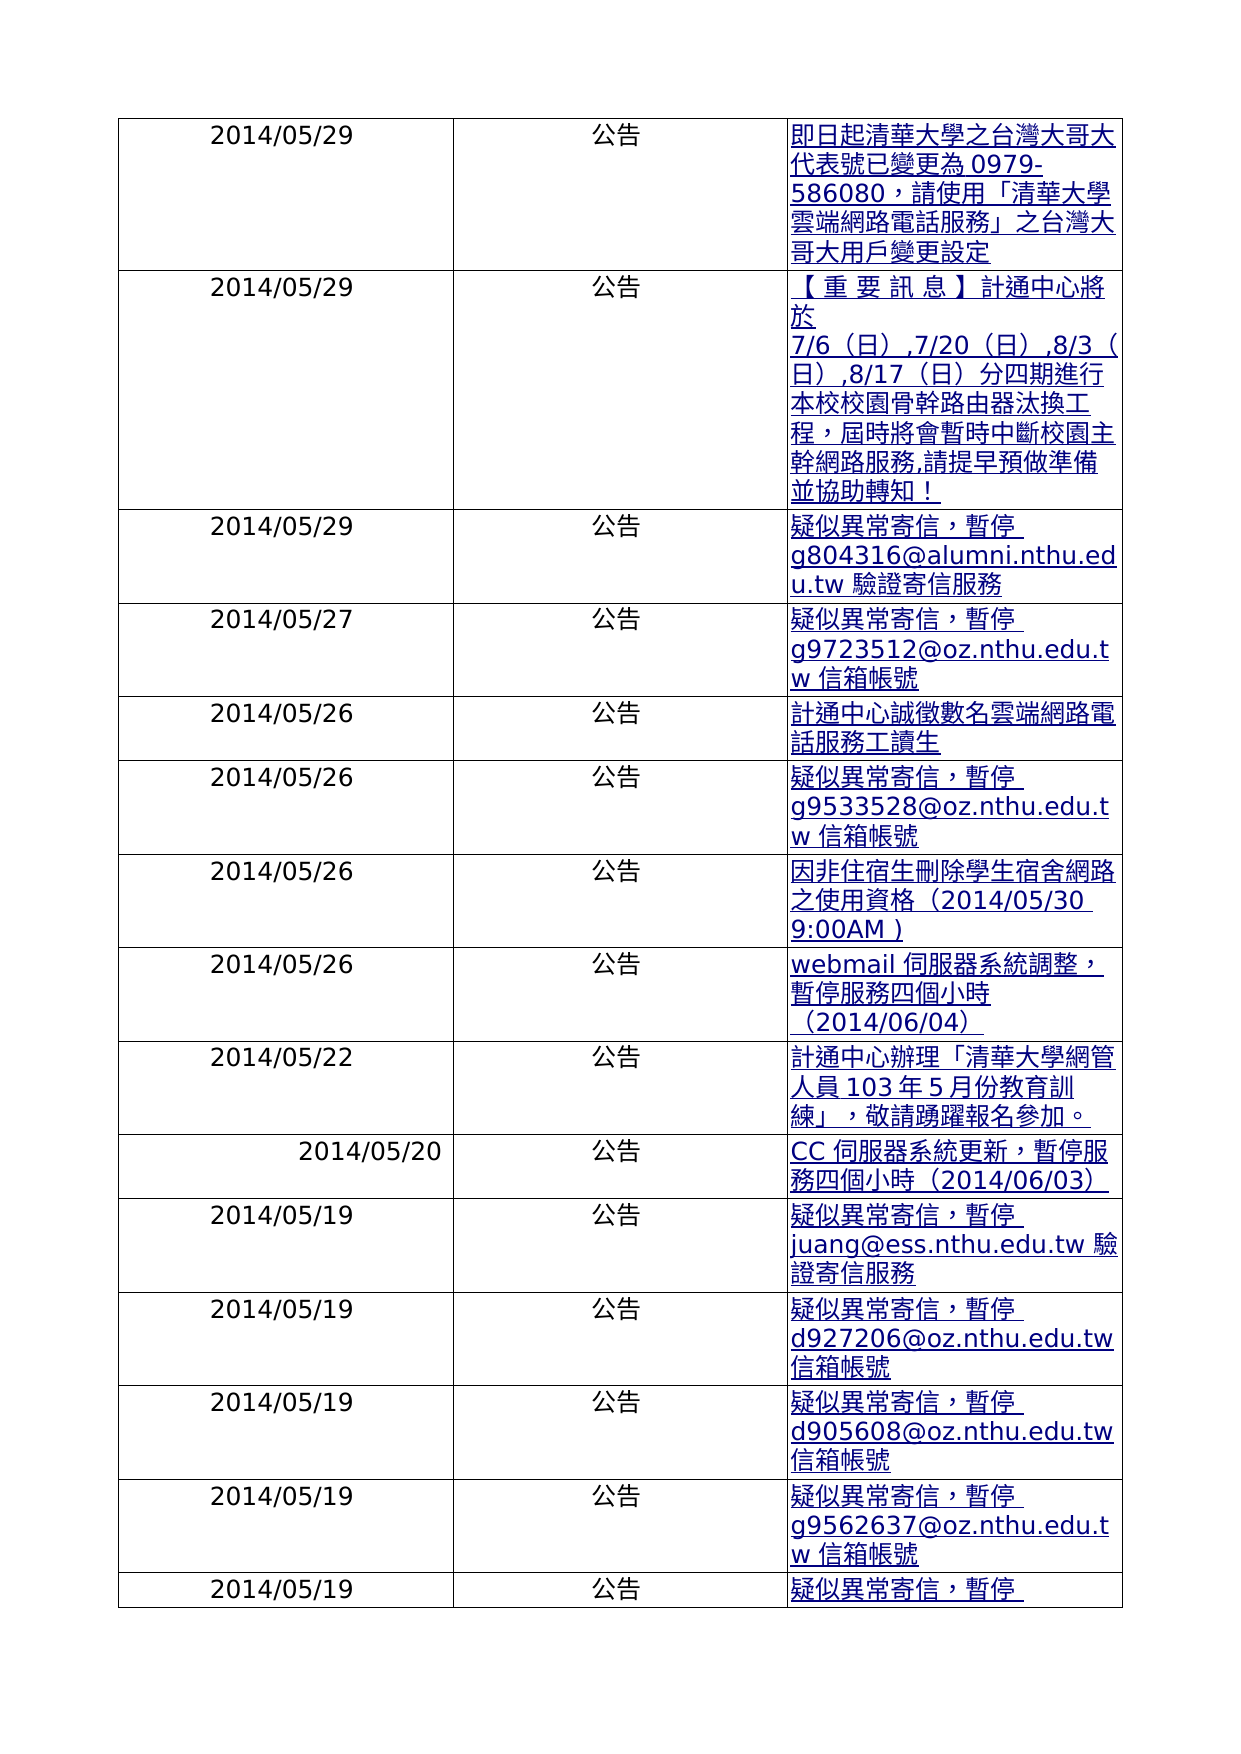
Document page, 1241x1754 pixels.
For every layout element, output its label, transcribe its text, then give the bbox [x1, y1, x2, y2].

table_cell CC 伺服器系統更新，暫停服務四個小時（2014/06/03） [788, 1135, 1122, 1198]
table_cell 2014/05/19 [119, 1386, 453, 1479]
table_cell 因非住宿生刪除學生宿舍網路之使用資格（2014/05/30 9:00AM ) [788, 855, 1122, 947]
table_cell 2014/05/19 [119, 1480, 453, 1572]
table_cell 公告 [454, 510, 787, 603]
table_cell 2014/05/29 [119, 510, 453, 603]
table_cell 2014/05/20 [119, 1135, 453, 1198]
table_cell 2014/05/26 [119, 948, 453, 1041]
table_cell 2014/05/26 [119, 697, 453, 760]
table_cell 【 重 要 訊 息 】計通中心將於7/6（日）,7/20（日）,8/3（日）,8/17（日）分四期進行本校校園骨幹路由器汰換工程，屆時將會暫時中斷校園主幹網路服務,請提早預做準備並協助轉知！ [788, 271, 1122, 509]
table_cell 公告 [454, 271, 787, 509]
table_cell 2014/05/27 [119, 604, 453, 696]
table_cell 公告 [454, 604, 787, 696]
table_cell 公告 [454, 761, 787, 854]
table_cell 2014/05/26 [119, 761, 453, 854]
table_cell 疑似異常寄信，暫停 d905608@oz.nthu.edu.tw 信箱帳號 [788, 1386, 1122, 1479]
table_cell 公告 [454, 1573, 787, 1607]
table_cell 計通中心誠徵數名雲端網路電話服務工讀生 [788, 697, 1122, 760]
table_cell webmail 伺服器系統調整，暫停服務四個小時（2014/06/04） [788, 948, 1122, 1041]
table_cell 2014/05/29 [119, 271, 453, 509]
table_cell 公告 [454, 1480, 787, 1572]
table_cell 2014/05/26 [119, 855, 453, 947]
table_cell 公告 [454, 855, 787, 947]
table_cell 疑似異常寄信，暫停 [788, 1573, 1122, 1607]
table_cell 疑似異常寄信，暫停 d927206@oz.nthu.edu.tw 信箱帳號 [788, 1293, 1122, 1385]
table_cell 疑似異常寄信，暫停 juang@ess.nthu.edu.tw 驗證寄信服務 [788, 1199, 1122, 1292]
table_cell 公告 [454, 948, 787, 1041]
table_cell 即日起清華大學之台灣大哥大代表號已變更為0979-586080，請使用「清華大學雲端網路電話服務」之台灣大哥大用戶變更設定 [788, 119, 1122, 270]
table_cell 計通中心辦理「清華大學網管人員103年5月份教育訓練」，敬請踴躍報名參加。 [788, 1042, 1122, 1134]
table_cell 2014/05/22 [119, 1042, 453, 1134]
table_cell 疑似異常寄信，暫停 g9533528@oz.nthu.edu.tw 信箱帳號 [788, 761, 1122, 854]
table_cell 公告 [454, 1199, 787, 1292]
table_cell 公告 [454, 697, 787, 760]
table_cell 公告 [454, 119, 787, 270]
table_cell 2014/05/19 [119, 1293, 453, 1385]
table_cell 公告 [454, 1135, 787, 1198]
table_cell 公告 [454, 1042, 787, 1134]
table_cell 2014/05/19 [119, 1573, 453, 1607]
table_cell 2014/05/29 [119, 119, 453, 270]
table_cell 公告 [454, 1293, 787, 1385]
table_cell 疑似異常寄信，暫停 g9723512@oz.nthu.edu.tw 信箱帳號 [788, 604, 1122, 696]
table_cell 疑似異常寄信，暫停 g804316@alumni.nthu.edu.tw 驗證寄信服務 [788, 510, 1122, 603]
table_cell 2014/05/19 [119, 1199, 453, 1292]
table_cell 公告 [454, 1386, 787, 1479]
table_cell 疑似異常寄信，暫停 g9562637@oz.nthu.edu.tw 信箱帳號 [788, 1480, 1122, 1572]
